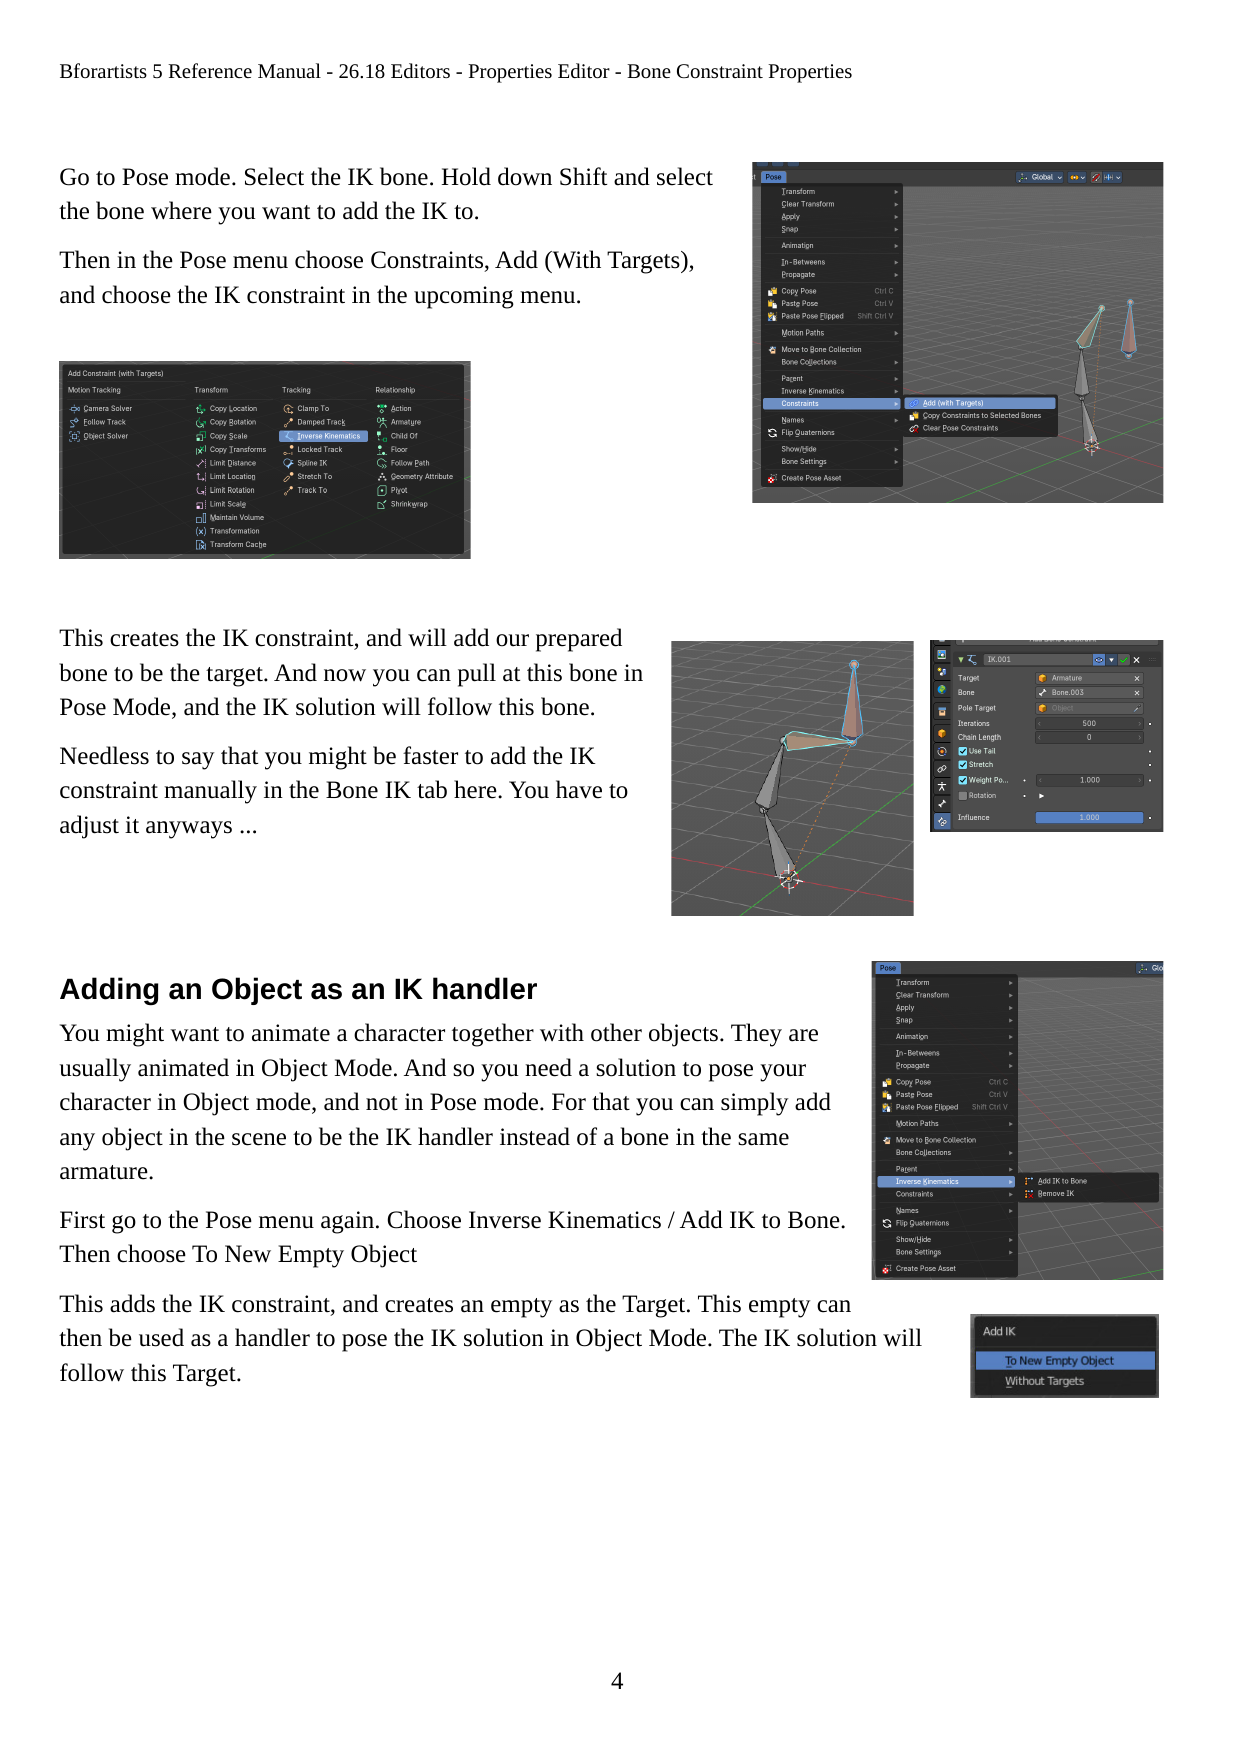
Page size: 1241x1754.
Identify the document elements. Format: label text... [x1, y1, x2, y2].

text You might want to animate a character together with other objects. They are usually animated in Object Mode. And so you need a solution to pose your character in Object mode, and not in Pose mode. For that you can simply add any object in the scene to be the IK handler instead of a bone in the same armature. [59, 1018, 871, 1185]
text This adds the IK constraint, and creates an empty as the Target. This empty can then be used as a handler to pose the IK solution in Object Mode. The IK solution will follow this Target. [59, 1289, 1181, 1386]
text Go to Pose mode. Select the IK bone. Hold down Shift and select the bone where you want to add the IK to. [59, 162, 752, 225]
picture [930, 640, 1164, 832]
text [914, 741, 1181, 839]
text First go to the Pose menu again. Choose Inverse Kinematics / Add IK to Bone. Then choose To New Empty Object [59, 1205, 871, 1268]
picture [59, 361, 471, 559]
text This creates the IK constraint, and will add our prepared bone to be the target. And now you can pull at this bone in Pose Mode, and the IK solution will follow this bone. [59, 623, 1181, 721]
picture [671, 641, 914, 916]
picture [871, 961, 1164, 1280]
picture [752, 162, 1164, 503]
text Then in the Pose menu choose Constraints, Add (With Targets), and choose the IK constraint in the upcoming menu. [59, 245, 752, 308]
text Needless to say that you might be faster to add the IK constraint manually in the Bone IK tab here. You have to adjust it anyways ... [59, 741, 671, 839]
picture [970, 1314, 1159, 1398]
subtitle Adding an Object as an IK handler [59, 972, 871, 1006]
